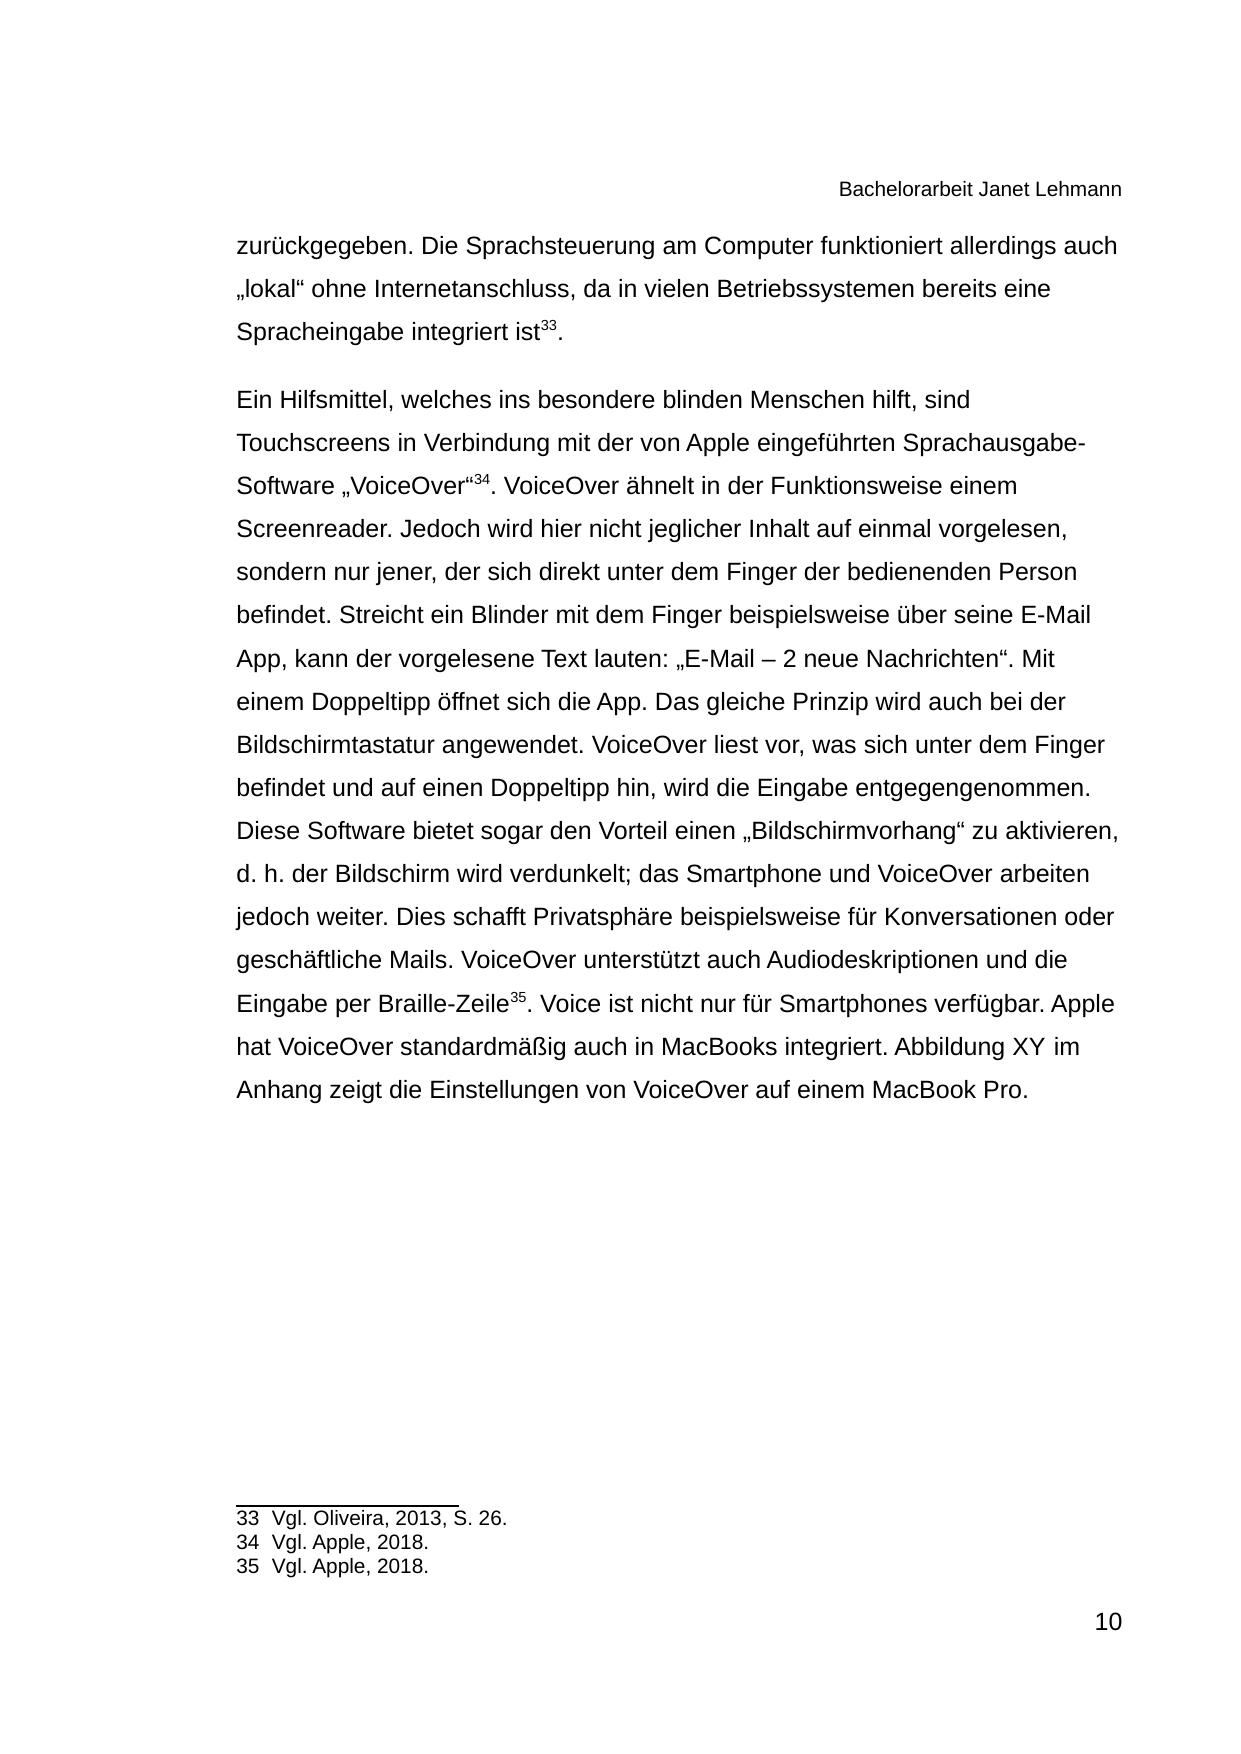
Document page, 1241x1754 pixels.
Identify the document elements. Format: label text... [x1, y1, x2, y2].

text zurückgegeben. Die Sprachsteuerung am Computer funktioniert allerdings auch „lokal“ ohne Internetanschluss, da in vielen Betriebssystemen bereits eine Spracheingabe integriert ist. [236, 231, 1122, 346]
text Ein Hilfsmittel, welches ins besondere blinden Menschen hilft, sind Touchscreens in Verbindung mit der von Apple eingeführten Sprachausgabe-Software „VoiceOver“. VoiceOver ähnelt in der Funktionsweise einem Screenreader. Jedoch wird hier nicht jeglicher Inhalt auf einmal vorgelesen, sondern nur jener, der sich direkt unter dem Finger der bedienenden Person befindet. Streicht ein Blinder mit dem Finger beispielsweise über seine E-Mail App, kann der vorgelesene Text lauten: „E-Mail – 2 neue Nachrichten“. Mit einem Doppeltipp öffnet sich die App. Das gleiche Prinzip wird auch bei der Bildschirmtastatur angewendet. VoiceOver liest vor, was sich unter dem Finger befindet und auf einen Doppeltipp hin, wird die Eingabe entgegengenommen. Diese Software bietet sogar den Vorteil einen „Bildschirmvorhang“ zu aktivieren, d. h. der Bildschirm wird verdunkelt; das Smartphone und VoiceOver arbeiten jedoch weiter. Dies schafft Privatsphäre beispielsweise für Konversationen oder geschäftliche Mails. VoiceOver unterstützt auch Audiodeskriptionen und die Eingabe per Braille-Zeile. Voice ist nicht nur für Smartphones verfügbar. Apple hat VoiceOver standardmäßig auch in MacBooks integriert. Abbildung XY im Anhang zeigt die Einstellungen von VoiceOver auf einem MacBook Pro. [236, 385, 1122, 1103]
text Vgl. Oliveira, 2013, S. 26. [236, 1506, 1122, 1530]
text Vgl. Apple, 2018. [236, 1530, 1122, 1554]
text Vgl. Apple, 2018. [236, 1554, 1122, 1578]
